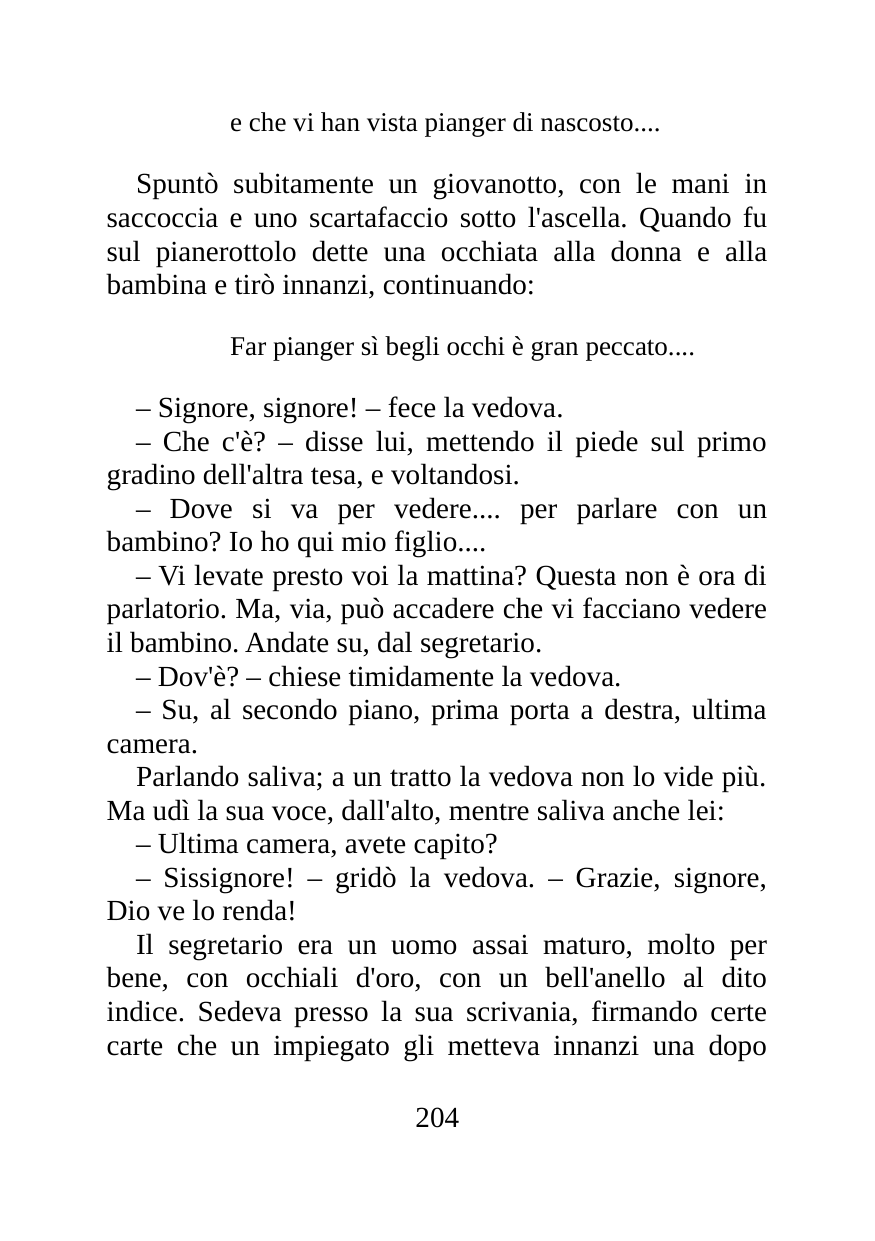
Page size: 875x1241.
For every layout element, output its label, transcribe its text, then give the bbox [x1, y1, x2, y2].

text ‒ Su, al secondo piano, prima porta a destra, ultima camera. [106, 692, 768, 759]
text Parlando saliva; a un tratto la vedova non lo vide più. Ma udì la sua voce, dall'alto, mentre saliva anche lei: [106, 759, 768, 826]
text ‒ Che c'è? ‒ disse lui, mettendo il piede sul primo gradino dell'altra tesa, e voltandosi. [106, 424, 768, 491]
text e che vi han vista pianger di nascosto.... [200, 106, 768, 137]
text Far pianger sì begli occhi è gran peccato.... [200, 330, 768, 361]
text Spuntò subitamente un giovanotto, con le mani in saccoccia e uno scartafaccio sotto l'ascella. Quando fu sul pianerottolo dette una occhiata alla donna e alla bambina e tirò innanzi, continuando: [106, 167, 768, 301]
text ‒ Signore, signore! ‒ fece la vedova. [106, 390, 768, 424]
text ‒ Vi levate presto voi la mattina? Questa non è ora di parlatorio. Ma, via, può accadere che vi facciano vedere il bambino. Andate su, dal segretario. [106, 558, 768, 659]
text Il segretario era un uomo assai maturo, molto per bene, con occhiali d'oro, con un bell'anello al dito indice. Sedeva presso la sua scrivania, firmando certe carte che un impiegato gli metteva innanzi una dopo [106, 927, 768, 1061]
text ‒ Sissignore! ‒ gridò la vedova. ‒ Grazie, signore, Dio ve lo renda! [106, 860, 768, 927]
text ‒ Dove si va per vedere.... per parlare con un bambino? Io ho qui mio figlio.... [106, 491, 768, 558]
text ‒ Ultima camera, avete capito? [106, 826, 768, 860]
text ‒ Dov'è? ‒ chiese timidamente la vedova. [106, 659, 768, 692]
